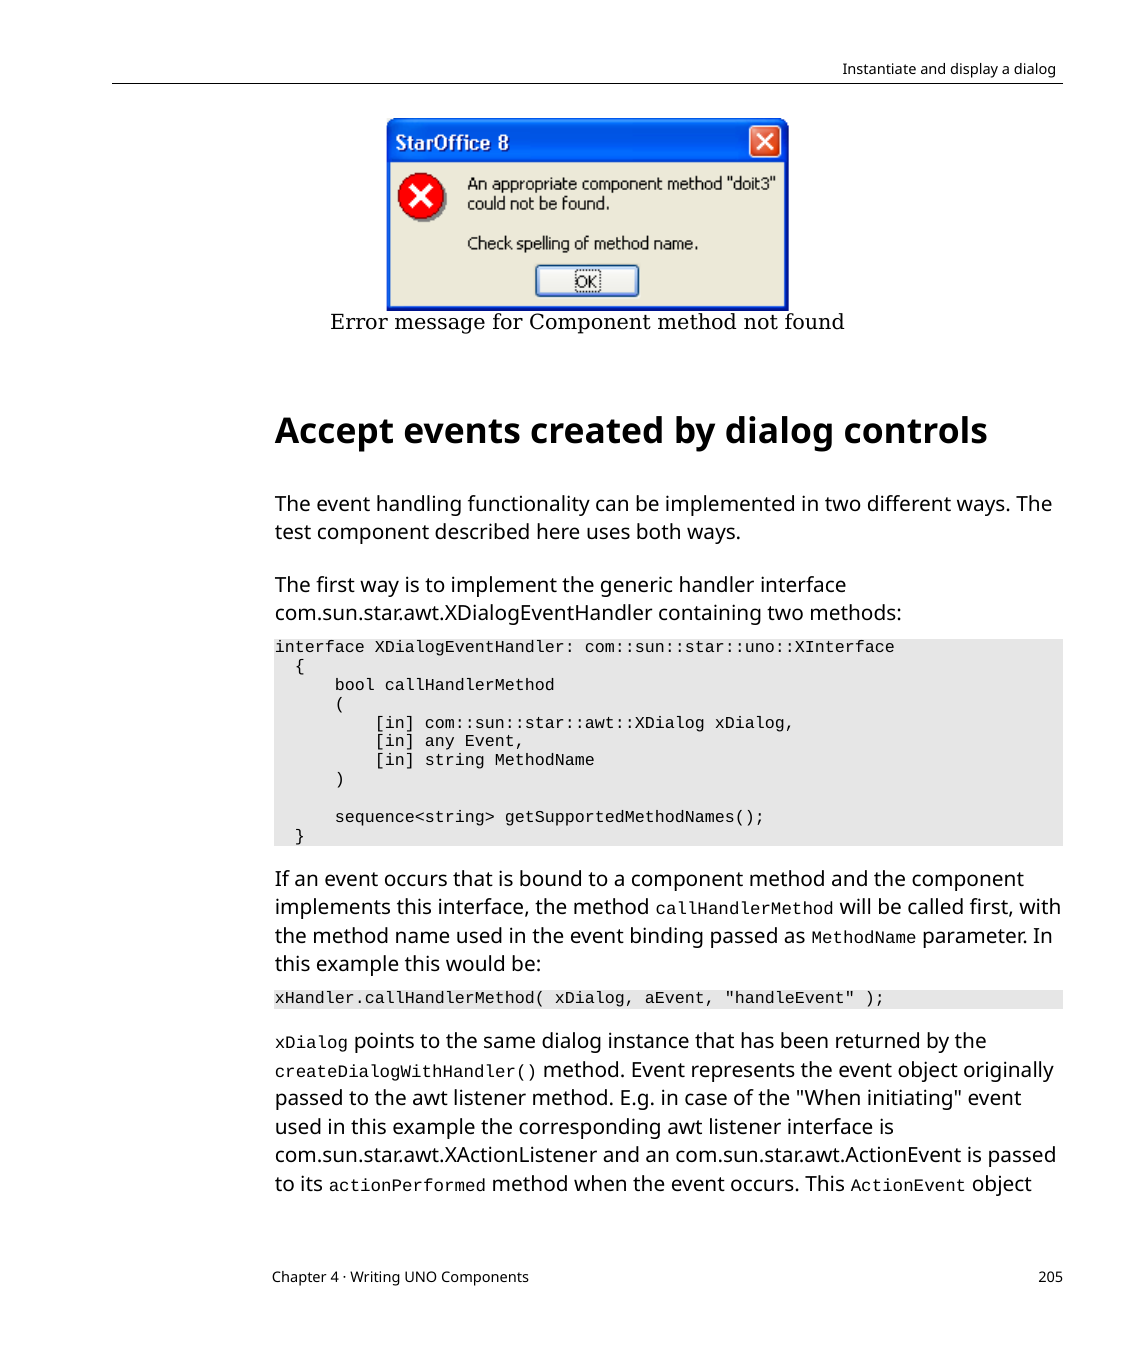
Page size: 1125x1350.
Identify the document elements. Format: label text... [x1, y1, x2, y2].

picture [386, 118, 789, 311]
text The event handling functionality can be implemented in two different ways. The test component described here uses both ways. [274, 489, 1063, 546]
text xDialog points to the same dialog instance that has been returned by the createDialogWithHandler() method. Event represents the event object originally passed to the awt listener method. E.g. in case of the "When initiating" event used in this example the corresponding awt listener interface is com.sun.star.awt.XActionListener and an com.sun.star.awt.ActionEvent is passed to its actionPerformed method when the event occurs. This ActionEvent object [274, 1027, 1063, 1197]
text xHandler.callHandlerMethod( xDialog, aEvent, "handleEvent" ); [274, 990, 1063, 1009]
subtitle Accept events created by dialog controls [274, 405, 1063, 453]
text interface XDialogEventHandler: com::sun::star::uno::XInterface { bool callHandlerMethod ( [in] com::sun::star::awt::XDialog xDialog, [in] any Event, [in] string MethodName ) sequence<string> getSupportedMethodNames(); } [274, 639, 1063, 846]
text If an event occurs that is bound to a component method and the component implements this interface, the method callHandlerMethod will be called first, with the method name used in the event binding passed as MethodName parameter. In this example this would be: [274, 864, 1063, 978]
text Error message for Component method not found [112, 311, 1063, 334]
text The first way is to implement the generic handler interface com.sun.star.awt.XDialogEventHandler containing two methods: [274, 570, 1063, 627]
